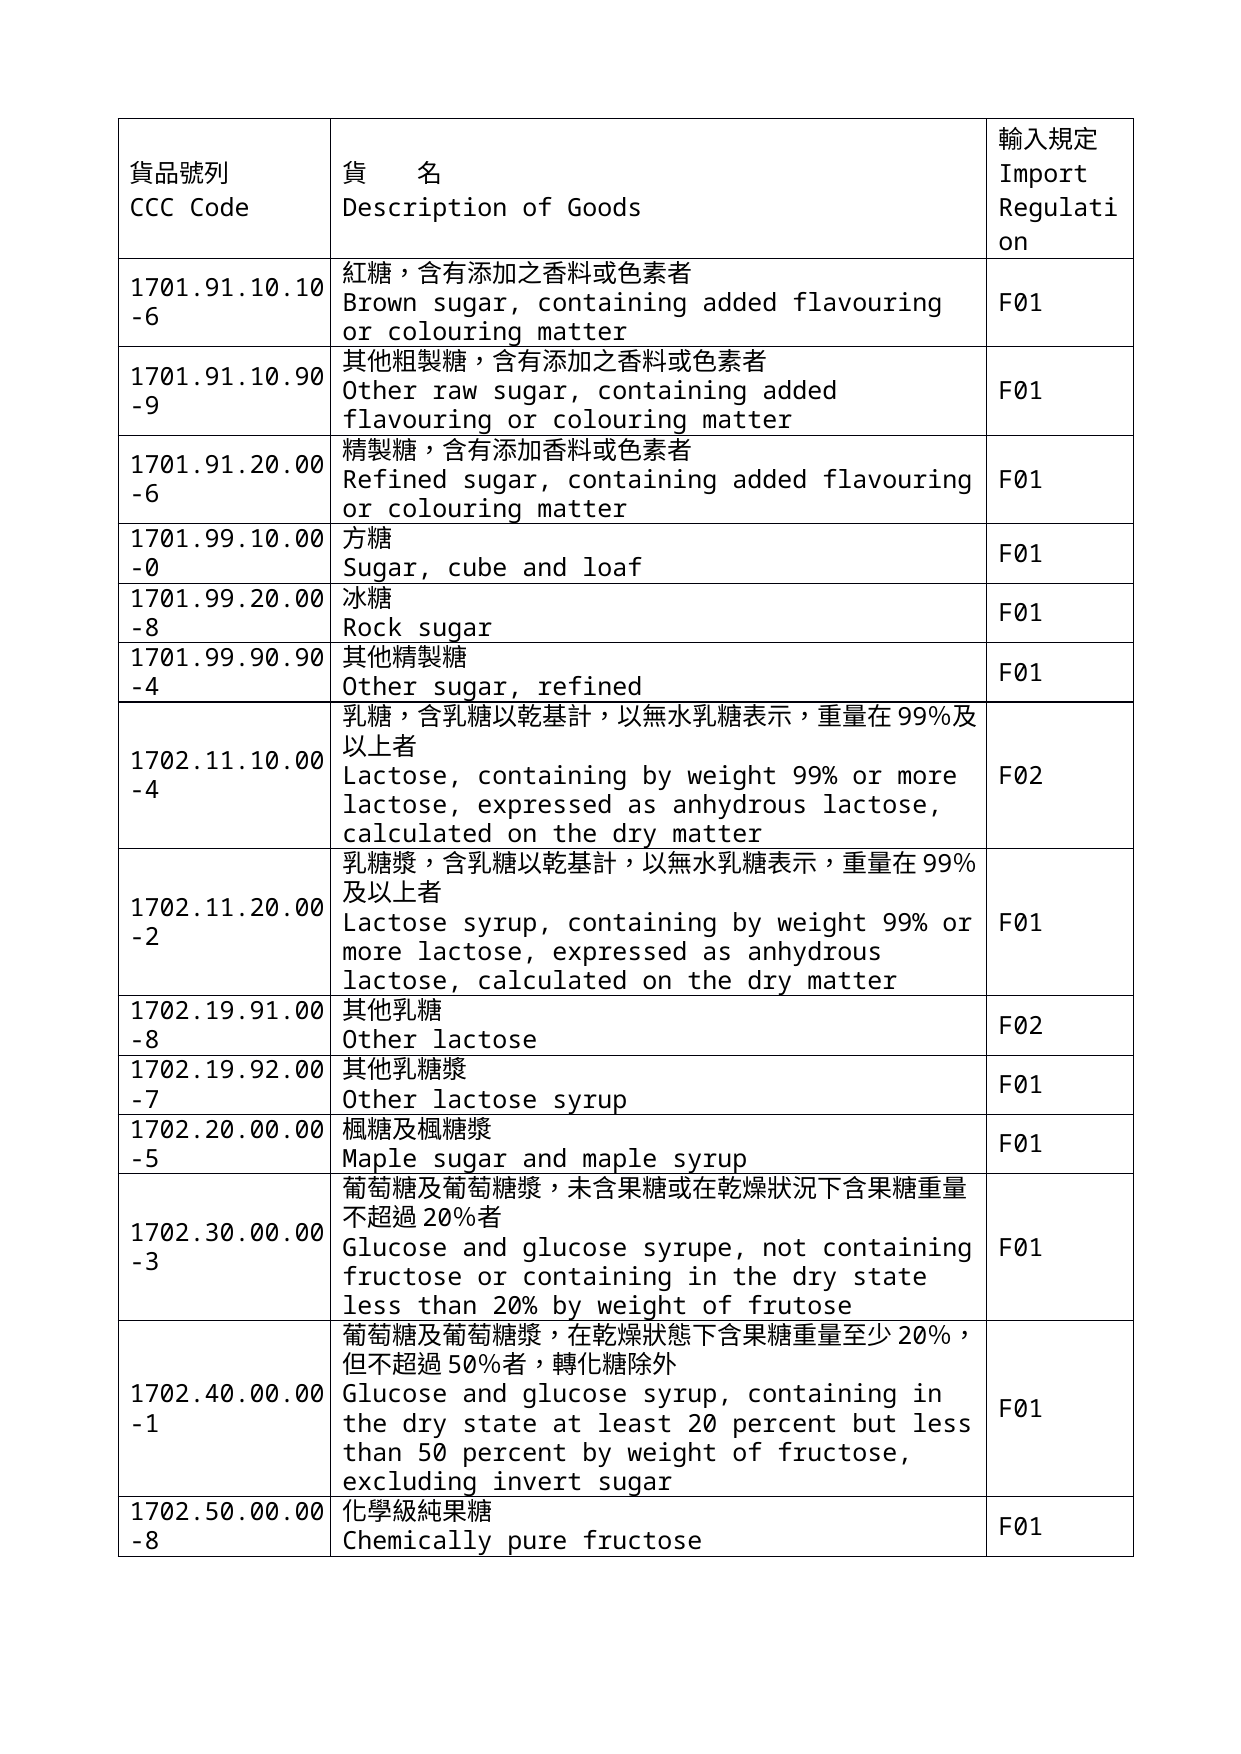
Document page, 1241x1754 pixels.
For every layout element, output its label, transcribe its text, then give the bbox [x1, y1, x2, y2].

table_cell 1702.19.91.00-8 [119, 996, 330, 1054]
table_cell 乳糖漿，含乳糖以乾基計，以無水乳糖表示，重量在99％及以上者 Lactose syrup, containing by weight 99% or more lactose, expressed as anhydrous lactose, calculated on the dry matter [331, 849, 986, 995]
table_cell 其他乳糖漿 Other lactose syrup [331, 1056, 986, 1114]
table_cell 冰糖 Rock sugar [331, 584, 986, 642]
table_header 貨品號列 CCC Code [119, 119, 330, 258]
table_cell 1701.99.20.00-8 [119, 584, 330, 642]
table_cell 方糖 Sugar, cube and loaf [331, 524, 986, 583]
table_cell 1702.11.20.00-2 [119, 849, 330, 995]
table_cell 1701.99.90.90-4 [119, 643, 330, 701]
table_cell 1702.50.00.00-8 [119, 1497, 330, 1556]
table_cell 乳糖，含乳糖以乾基計，以無水乳糖表示，重量在99％及以上者 Lactose, containing by weight 99% or more lactose, expressed as anhydrous lactose, calculated on the dry matter [331, 703, 986, 848]
table_cell 1702.20.00.00-5 [119, 1115, 330, 1173]
table_cell F01 [987, 259, 1133, 346]
table_cell F01 [987, 1174, 1133, 1320]
table_cell 紅糖，含有添加之香料或色素者 Brown sugar, containing added flavouring or colouring matter [331, 259, 986, 346]
table_cell 1702.40.00.00-1 [119, 1321, 330, 1496]
table_cell F01 [987, 347, 1133, 435]
table_cell F01 [987, 1497, 1133, 1556]
table_cell F01 [987, 1056, 1133, 1114]
table_cell F01 [987, 849, 1133, 995]
table_cell 1701.99.10.00-0 [119, 524, 330, 583]
table_cell 葡萄糖及葡萄糖漿，未含果糖或在乾燥狀況下含果糖重量不超過20％者 Glucose and glucose syrupe, not containing fructose or containing in the dry state less than 20% by weight of frutose [331, 1174, 986, 1320]
table_cell 1702.30.00.00-3 [119, 1174, 330, 1320]
table_cell F02 [987, 703, 1133, 848]
table_cell 1701.91.20.00-6 [119, 436, 330, 523]
table_cell F01 [987, 643, 1133, 701]
table_cell 1702.11.10.00-4 [119, 703, 330, 848]
table_cell F01 [987, 1321, 1133, 1496]
table_cell 其他粗製糖，含有添加之香料或色素者 Other raw sugar, containing added flavouring or colouring matter [331, 347, 986, 435]
table_cell 其他精製糖 Other sugar, refined [331, 643, 986, 701]
table_header 輸入規定 Import Regulation [987, 119, 1133, 258]
table_cell F01 [987, 436, 1133, 523]
table_cell 精製糖，含有添加香料或色素者 Refined sugar, containing added flavouring or colouring matter [331, 436, 986, 523]
table_cell F02 [987, 996, 1133, 1054]
table_cell 其他乳糖 Other lactose [331, 996, 986, 1054]
table_cell F01 [987, 524, 1133, 583]
table_cell 1701.91.10.10-6 [119, 259, 330, 346]
table_cell 楓糖及楓糖漿 Maple sugar and maple syrup [331, 1115, 986, 1173]
table_cell 1701.91.10.90-9 [119, 347, 330, 435]
table_cell F01 [987, 584, 1133, 642]
table_cell F01 [987, 1115, 1133, 1173]
table_cell 葡萄糖及葡萄糖漿，在乾燥狀態下含果糖重量至少20％，但不超過50％者，轉化糖除外 Glucose and glucose syrup, containing in the dry state at least 20 percent but less than 50 percent by weight of fructose, excluding invert sugar [331, 1321, 986, 1496]
table_cell 化學級純果糖 Chemically pure fructose [331, 1497, 986, 1556]
table_header 貨 名 Description of Goods [331, 119, 986, 258]
table_cell 1702.19.92.00-7 [119, 1056, 330, 1114]
